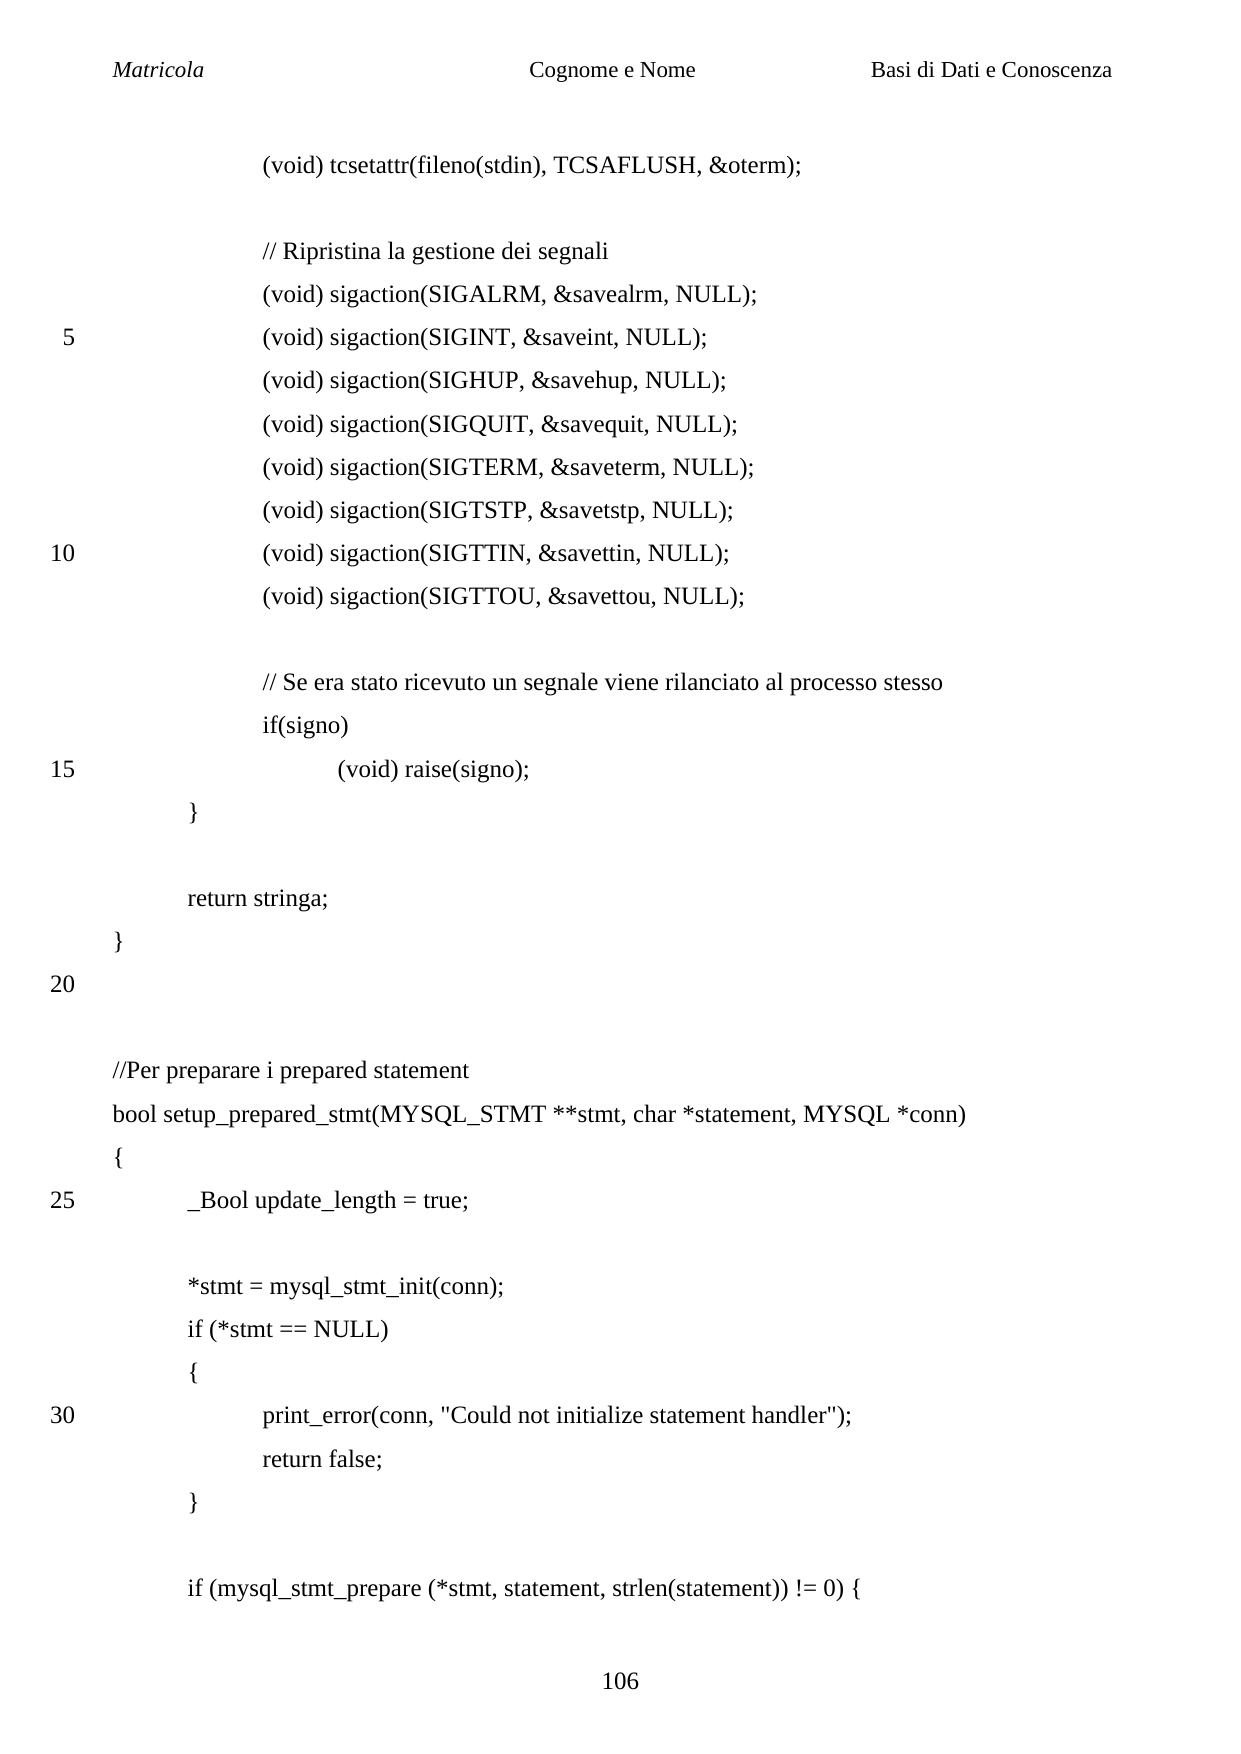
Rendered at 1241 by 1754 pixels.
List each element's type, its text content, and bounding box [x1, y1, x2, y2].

text if (*stmt == NULL) [112, 1314, 1128, 1343]
text bool setup_prepared_stmt(MYSQL_STMT **stmt, char *statement, MYSQL *conn) [112, 1099, 1128, 1127]
text (void) sigaction(SIGTERM, &saveterm, NULL); [112, 452, 1128, 481]
text return false; [112, 1444, 1128, 1472]
text } [112, 926, 1128, 955]
text { [112, 1357, 1128, 1386]
text _Bool update_length = true; [112, 1185, 1128, 1214]
text (void) sigaction(SIGTTOU, &savettou, NULL); [112, 581, 1128, 610]
text { [112, 1142, 1128, 1171]
text if (mysql_stmt_prepare (*stmt, statement, strlen(statement)) != 0) { [112, 1573, 1128, 1602]
text (void) sigaction(SIGALRM, &savealrm, NULL); [112, 279, 1128, 308]
text (void) sigaction(SIGTSTP, &savetstp, NULL); [112, 495, 1128, 524]
text if(signo) [112, 711, 1128, 739]
text (void) tcsetattr(fileno(stdin), TCSAFLUSH, &oterm); [112, 150, 1128, 179]
text } [112, 797, 1128, 826]
text (void) raise(signo); [112, 754, 1128, 782]
text (void) sigaction(SIGTTIN, &savettin, NULL); [112, 538, 1128, 567]
text } [112, 1487, 1128, 1516]
text // Ripristina la gestione dei segnali [112, 236, 1128, 265]
text print_error(conn, "Could not initialize statement handler"); [112, 1401, 1128, 1429]
text (void) sigaction(SIGHUP, &savehup, NULL); [112, 366, 1128, 394]
text //Per preparare i prepared statement [112, 1056, 1128, 1084]
text (void) sigaction(SIGQUIT, &savequit, NULL); [112, 409, 1128, 437]
text return stringa; [112, 883, 1128, 912]
text // Se era stato ricevuto un segnale viene rilanciato al processo stesso [112, 667, 1128, 696]
text *stmt = mysql_stmt_init(conn); [112, 1271, 1128, 1300]
text (void) sigaction(SIGINT, &saveint, NULL); [112, 322, 1128, 351]
